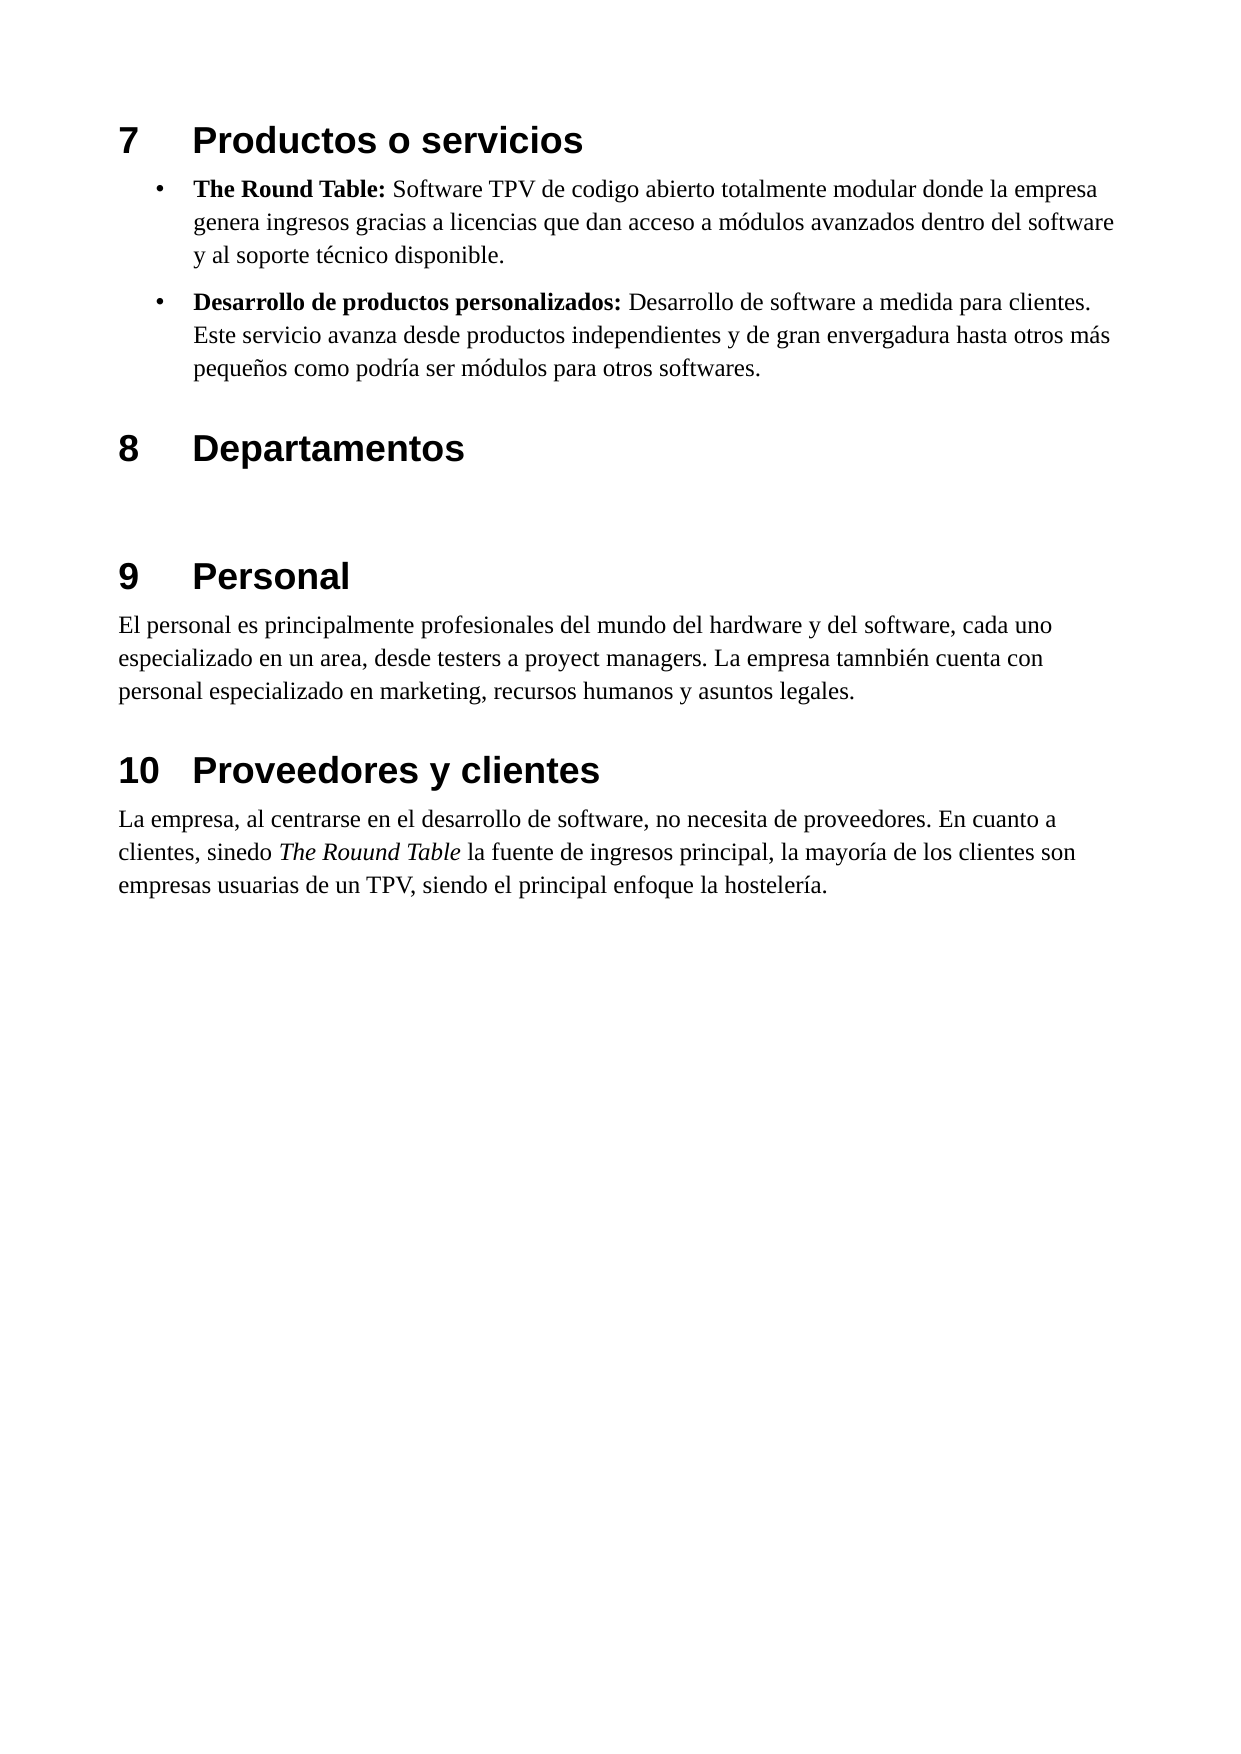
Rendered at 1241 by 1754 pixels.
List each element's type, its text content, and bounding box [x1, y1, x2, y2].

subtitle Productos o servicios [118, 118, 1122, 161]
text La empresa, al centrarse en el desarrollo de software, no necesita de proveedores. En cuanto a clientes, sinedo The Rouund Table la fuente de ingresos principal, la mayoría de los clientes son empresas usuarias de un TPV, siendo el principal enfoque la hostelería. [118, 804, 1122, 899]
list The Round Table: Software TPV de codigo abierto totalmente modular donde la empresa genera ingresos gracias a licencias que dan acceso a módulos avanzados dentro del software y al soporte técnico disponible. [156, 174, 1122, 268]
subtitle Departamentos [118, 426, 1122, 469]
text El personal es principalmente profesionales del mundo del hardware y del software, cada uno especializado en un area, desde testers a proyect managers. La empresa tamnbién cuenta con personal especializado en marketing, recursos humanos y asuntos legales. [118, 610, 1122, 705]
subtitle Proveedores y clientes [118, 748, 1122, 792]
list Desarrollo de productos personalizados: Desarrollo de software a medida para clientes. Este servicio avanza desde productos independientes y de gran envergadura hasta otros más pequeños como podría ser módulos para otros softwares. [156, 287, 1122, 382]
subtitle Personal [118, 554, 1122, 597]
